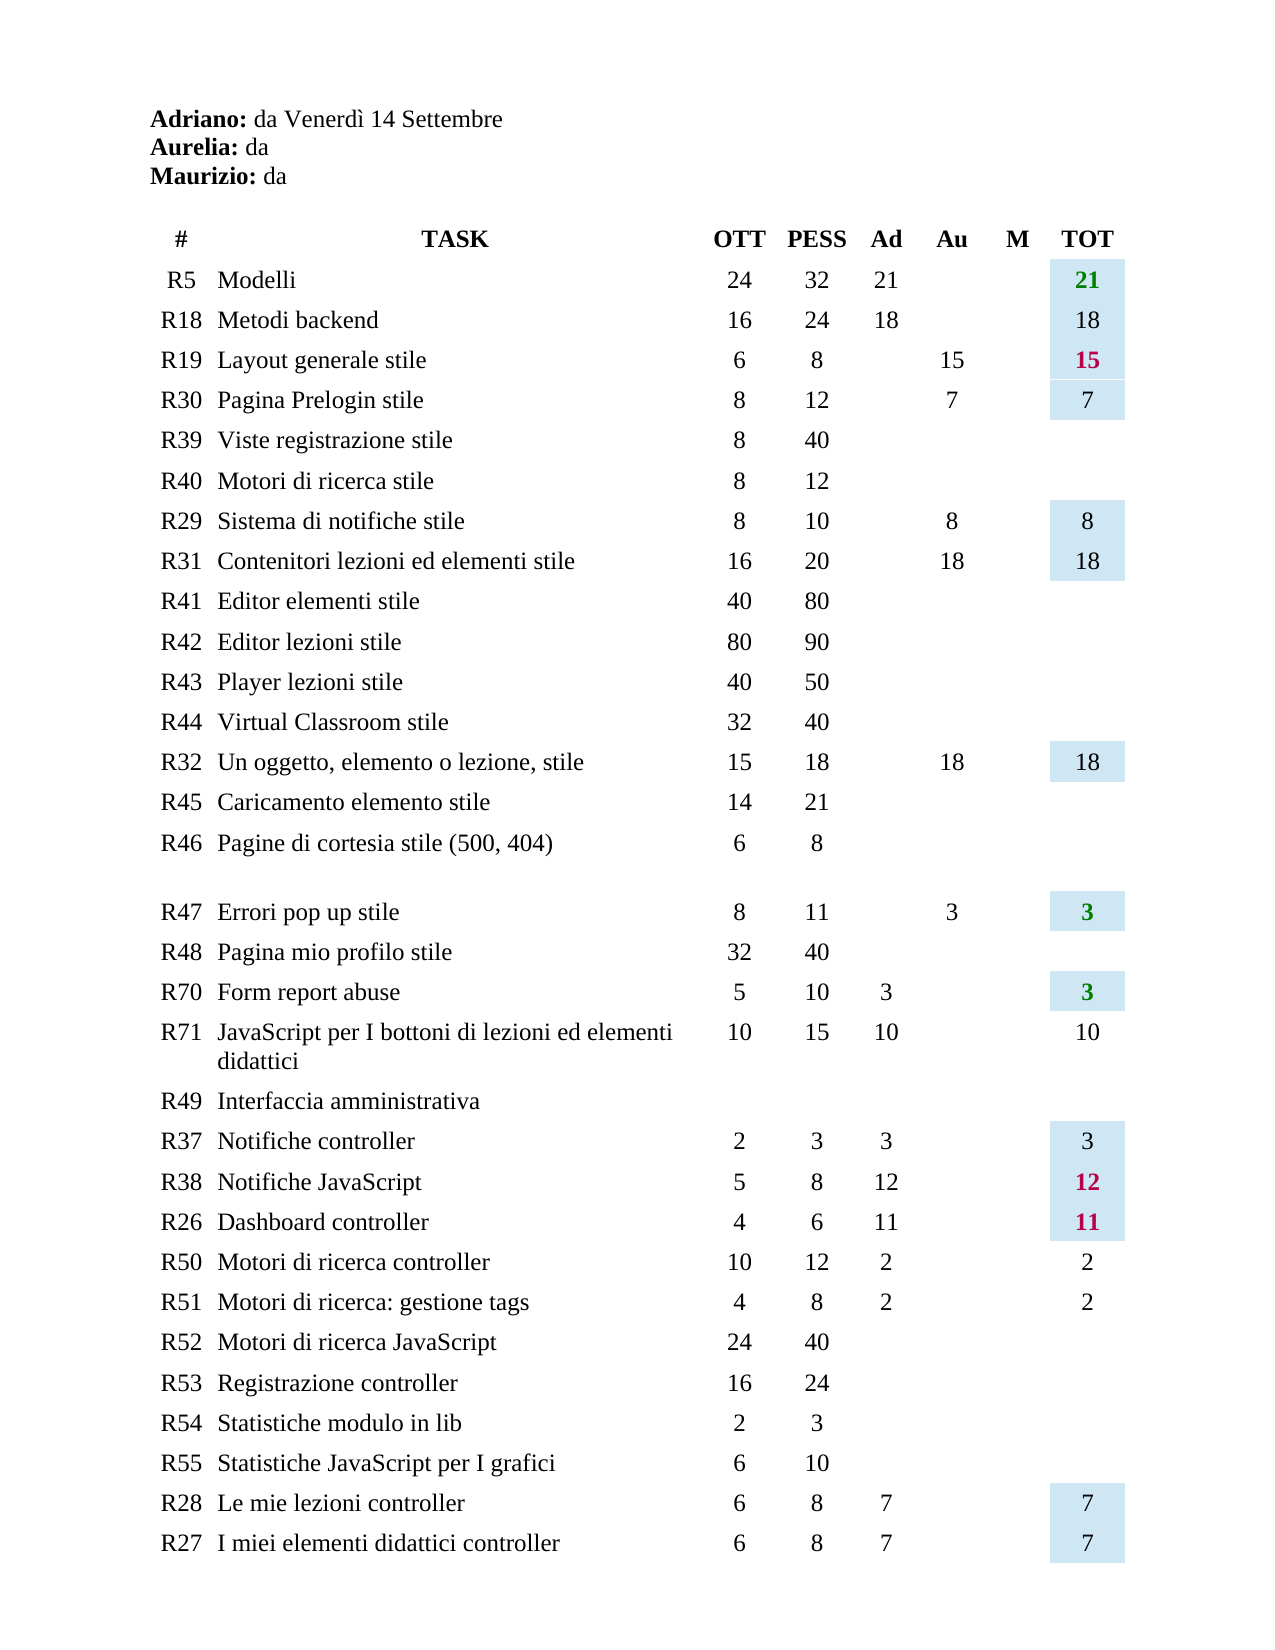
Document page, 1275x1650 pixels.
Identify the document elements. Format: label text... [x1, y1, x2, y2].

table_cell [919, 782, 985, 822]
table_cell [985, 460, 1050, 500]
table_cell [985, 1402, 1050, 1442]
table_cell [854, 581, 919, 621]
table_cell [854, 500, 919, 540]
table_cell 6 [780, 1201, 854, 1241]
table_cell 10 [1050, 1011, 1125, 1080]
table_cell [1050, 1322, 1125, 1362]
table_cell 10 [699, 1011, 780, 1080]
table_cell [985, 1161, 1050, 1201]
table_cell 5 [699, 971, 780, 1011]
table_cell 24 [699, 259, 780, 299]
table_cell [985, 1201, 1050, 1241]
table_cell R55 [151, 1442, 211, 1482]
table_cell [854, 621, 919, 661]
table_cell [1050, 621, 1125, 661]
table_cell 40 [780, 1322, 854, 1362]
table_cell [919, 1201, 985, 1241]
table_cell [919, 1080, 985, 1121]
table_cell R42 [151, 621, 211, 661]
table_cell 6 [699, 822, 780, 891]
table_cell 10 [780, 1442, 854, 1482]
text Maurizio: da [150, 161, 1125, 190]
table_cell 3 [1050, 891, 1125, 931]
table_cell R30 [151, 380, 211, 420]
table_cell Pagine di cortesia stile (500, 404) [211, 822, 699, 891]
table_cell R27 [151, 1523, 211, 1563]
table_cell [985, 661, 1050, 701]
table_cell 18 [1050, 299, 1125, 339]
table_cell R44 [151, 701, 211, 741]
table_cell [854, 1402, 919, 1442]
table_cell [854, 339, 919, 379]
table_cell [985, 931, 1050, 971]
table_cell 21 [854, 259, 919, 299]
table_cell [985, 259, 1050, 299]
table_cell [1050, 1402, 1125, 1442]
table_cell 2 [854, 1281, 919, 1322]
table_cell Statistiche JavaScript per I grafici [211, 1442, 699, 1482]
table_cell R52 [151, 1322, 211, 1362]
table_cell R40 [151, 460, 211, 500]
table_cell 10 [780, 971, 854, 1011]
table_cell 12 [780, 380, 854, 420]
table_cell 12 [780, 460, 854, 500]
table_cell 7 [919, 380, 985, 420]
table_cell [854, 701, 919, 741]
table_cell R31 [151, 540, 211, 581]
table_cell [985, 1281, 1050, 1322]
table_cell 90 [780, 621, 854, 661]
table_cell R54 [151, 1402, 211, 1442]
table_cell [919, 661, 985, 701]
table_cell 16 [699, 299, 780, 339]
table_header M [985, 219, 1050, 259]
table_cell [985, 621, 1050, 661]
table_cell [854, 1322, 919, 1362]
table_cell [919, 1121, 985, 1161]
table_header Ad [854, 219, 919, 259]
table_cell [919, 1322, 985, 1362]
table_cell 3 [1050, 1121, 1125, 1161]
table_cell [919, 1402, 985, 1442]
table_cell 3 [1050, 971, 1125, 1011]
table_cell [919, 420, 985, 460]
table_cell R48 [151, 931, 211, 971]
table_cell 7 [854, 1523, 919, 1563]
table_cell [985, 1121, 1050, 1161]
table_cell Viste registrazione stile [211, 420, 699, 460]
table_cell [854, 661, 919, 701]
table_cell Interfaccia amministrativa [211, 1080, 699, 1121]
table_cell 20 [780, 540, 854, 581]
table_cell 11 [854, 1201, 919, 1241]
table_header TOT [1050, 219, 1125, 259]
table_cell [985, 1080, 1050, 1121]
table_cell [1050, 420, 1125, 460]
table_cell [919, 1442, 985, 1482]
table_cell 2 [1050, 1241, 1125, 1281]
table_cell R28 [151, 1483, 211, 1523]
table_cell [854, 931, 919, 971]
table_cell 6 [699, 339, 780, 379]
table_cell 24 [699, 1322, 780, 1362]
table_cell 7 [1050, 1523, 1125, 1563]
table_cell 14 [699, 782, 780, 822]
table_cell Caricamento elemento stile [211, 782, 699, 822]
table_cell 10 [854, 1011, 919, 1080]
table_cell [1050, 782, 1125, 822]
table_cell [919, 701, 985, 741]
table_cell Sistema di notifiche stile [211, 500, 699, 540]
table_cell R41 [151, 581, 211, 621]
table_header OTT [699, 219, 780, 259]
table_header Au [919, 219, 985, 259]
table_cell [919, 259, 985, 299]
table_cell [854, 460, 919, 500]
table_cell 40 [780, 931, 854, 971]
table_cell 3 [780, 1402, 854, 1442]
table_cell 21 [780, 782, 854, 822]
table_cell R53 [151, 1362, 211, 1402]
table_cell [919, 1281, 985, 1322]
table_cell Errori pop up stile [211, 891, 699, 931]
table_cell Editor elementi stile [211, 581, 699, 621]
table_cell 2 [854, 1241, 919, 1281]
table_cell [985, 891, 1050, 931]
table_cell 8 [699, 420, 780, 460]
table_cell 8 [780, 339, 854, 379]
table_cell [1050, 931, 1125, 971]
table_header TASK [211, 219, 699, 259]
table_cell 8 [780, 1281, 854, 1322]
text Aurelia: da [150, 132, 1125, 161]
table_cell [1050, 701, 1125, 741]
table_cell [985, 1483, 1050, 1523]
table_cell [1050, 460, 1125, 500]
table_cell Notifiche JavaScript [211, 1161, 699, 1201]
table_cell [1050, 661, 1125, 701]
table_cell 18 [780, 741, 854, 782]
table_cell 15 [780, 1011, 854, 1080]
table_cell [985, 822, 1050, 891]
table_cell R19 [151, 339, 211, 379]
table_header PESS [780, 219, 854, 259]
table_cell 80 [780, 581, 854, 621]
table_cell Notifiche controller [211, 1121, 699, 1161]
table_cell [985, 299, 1050, 339]
table_cell 16 [699, 540, 780, 581]
table_cell 40 [699, 581, 780, 621]
table_cell 5 [699, 1161, 780, 1201]
table_cell 6 [699, 1523, 780, 1563]
table_cell 7 [1050, 380, 1125, 420]
table_cell 8 [919, 500, 985, 540]
table_cell 11 [780, 891, 854, 931]
table_cell Metodi backend [211, 299, 699, 339]
table_cell [985, 1362, 1050, 1402]
table_cell Modelli [211, 259, 699, 299]
table_cell 11 [1050, 1201, 1125, 1241]
table_cell 12 [780, 1241, 854, 1281]
table_cell 50 [780, 661, 854, 701]
table_cell R5 [151, 259, 211, 299]
table_cell 16 [699, 1362, 780, 1402]
table_cell Motori di ricerca stile [211, 460, 699, 500]
table_cell Un oggetto, elemento o lezione, stile [211, 741, 699, 782]
table_cell [1050, 1362, 1125, 1402]
table_cell R51 [151, 1281, 211, 1322]
table_cell R71 [151, 1011, 211, 1080]
table_cell [985, 581, 1050, 621]
table_cell 15 [1050, 339, 1125, 379]
table_cell [854, 891, 919, 931]
text Adriano: da Venerdì 14 Settembre [150, 104, 1125, 132]
table_cell [985, 1442, 1050, 1482]
table_cell [985, 741, 1050, 782]
table_cell 18 [1050, 741, 1125, 782]
table_cell 2 [1050, 1281, 1125, 1322]
table_cell [919, 581, 985, 621]
table_cell Player lezioni stile [211, 661, 699, 701]
table_cell 3 [854, 1121, 919, 1161]
table_cell R45 [151, 782, 211, 822]
table_cell 32 [780, 259, 854, 299]
table_cell Editor lezioni stile [211, 621, 699, 661]
table_cell [919, 1011, 985, 1080]
table_cell 8 [699, 460, 780, 500]
table_cell R29 [151, 500, 211, 540]
table_cell [985, 971, 1050, 1011]
table_cell [919, 1161, 985, 1201]
table_cell 8 [780, 822, 854, 891]
table_cell Motori di ricerca JavaScript [211, 1322, 699, 1362]
table_cell 3 [780, 1121, 854, 1161]
table_cell Pagina mio profilo stile [211, 931, 699, 971]
table_cell 10 [699, 1241, 780, 1281]
table_cell 8 [780, 1483, 854, 1523]
table_cell 40 [780, 420, 854, 460]
table_cell [985, 380, 1050, 420]
table_cell 6 [699, 1442, 780, 1482]
table_cell R49 [151, 1080, 211, 1121]
table_cell [919, 621, 985, 661]
table_cell Le mie lezioni controller [211, 1483, 699, 1523]
table_cell [854, 1442, 919, 1482]
table_cell [985, 1241, 1050, 1281]
table_cell [919, 1241, 985, 1281]
table_cell Form report abuse [211, 971, 699, 1011]
table_cell Registrazione controller [211, 1362, 699, 1402]
table_cell [919, 931, 985, 971]
table_cell 4 [699, 1201, 780, 1241]
table_cell [985, 701, 1050, 741]
table_cell [919, 1523, 985, 1563]
table_cell [854, 540, 919, 581]
table_cell 7 [854, 1483, 919, 1523]
table_cell 8 [699, 891, 780, 931]
table_cell R38 [151, 1161, 211, 1201]
table_cell 40 [780, 701, 854, 741]
table_cell 4 [699, 1281, 780, 1322]
table_cell [985, 500, 1050, 540]
table_cell 8 [780, 1523, 854, 1563]
table_cell [919, 1483, 985, 1523]
table_cell 3 [919, 891, 985, 931]
table_cell Motori di ricerca: gestione tags [211, 1281, 699, 1322]
table_cell 12 [854, 1161, 919, 1201]
table_cell I miei elementi didattici controller [211, 1523, 699, 1563]
table_cell 2 [699, 1402, 780, 1442]
table_cell 18 [919, 741, 985, 782]
table_cell [854, 782, 919, 822]
table_cell R26 [151, 1201, 211, 1241]
table_cell [985, 420, 1050, 460]
table_cell Contenitori lezioni ed elementi stile [211, 540, 699, 581]
table_cell [854, 741, 919, 782]
table_cell [1050, 1080, 1125, 1121]
table_cell 24 [780, 299, 854, 339]
table_cell [854, 1080, 919, 1121]
table_cell [919, 822, 985, 891]
table_cell [780, 1080, 854, 1121]
table_cell R18 [151, 299, 211, 339]
table_cell [919, 971, 985, 1011]
table_cell [985, 1011, 1050, 1080]
table_cell R50 [151, 1241, 211, 1281]
table_cell 8 [699, 380, 780, 420]
table_cell [919, 460, 985, 500]
table_cell 15 [919, 339, 985, 379]
table_cell 8 [1050, 500, 1125, 540]
table_header # [151, 219, 211, 259]
table_cell 40 [699, 661, 780, 701]
table_cell [854, 420, 919, 460]
table_cell 32 [699, 701, 780, 741]
table_cell R46 [151, 822, 211, 891]
table_cell [985, 540, 1050, 581]
table_cell [985, 1523, 1050, 1563]
table_cell Layout generale stile [211, 339, 699, 379]
table_cell [919, 299, 985, 339]
table_cell R43 [151, 661, 211, 701]
table_cell Motori di ricerca controller [211, 1241, 699, 1281]
table_cell 8 [780, 1161, 854, 1201]
table_cell R47 [151, 891, 211, 931]
table_cell [854, 380, 919, 420]
table_cell 12 [1050, 1161, 1125, 1201]
table_cell 18 [1050, 540, 1125, 581]
table_cell 6 [699, 1483, 780, 1523]
table_cell 18 [854, 299, 919, 339]
table_cell Statistiche modulo in lib [211, 1402, 699, 1442]
table_cell Virtual Classroom stile [211, 701, 699, 741]
table_cell [1050, 581, 1125, 621]
table_cell [854, 822, 919, 891]
table_cell 15 [699, 741, 780, 782]
table_cell 10 [780, 500, 854, 540]
table_cell 24 [780, 1362, 854, 1402]
table_cell [699, 1080, 780, 1121]
table_cell [985, 782, 1050, 822]
table_cell [985, 1322, 1050, 1362]
table_cell 18 [919, 540, 985, 581]
table_cell [1050, 1442, 1125, 1482]
table_cell 2 [699, 1121, 780, 1161]
table_cell 3 [854, 971, 919, 1011]
table_cell [1050, 822, 1125, 891]
table_cell [985, 339, 1050, 379]
table_cell Dashboard controller [211, 1201, 699, 1241]
table_cell 32 [699, 931, 780, 971]
table_cell 21 [1050, 259, 1125, 299]
table_cell R70 [151, 971, 211, 1011]
table_cell Pagina Prelogin stile [211, 380, 699, 420]
table_cell R39 [151, 420, 211, 460]
table_cell 80 [699, 621, 780, 661]
table_cell 8 [699, 500, 780, 540]
table_cell R32 [151, 741, 211, 782]
table_cell JavaScript per I bottoni di lezioni ed elementi didattici [211, 1011, 699, 1080]
table_cell [919, 1362, 985, 1402]
table_cell [854, 1362, 919, 1402]
table_cell R37 [151, 1121, 211, 1161]
table_cell 7 [1050, 1483, 1125, 1523]
